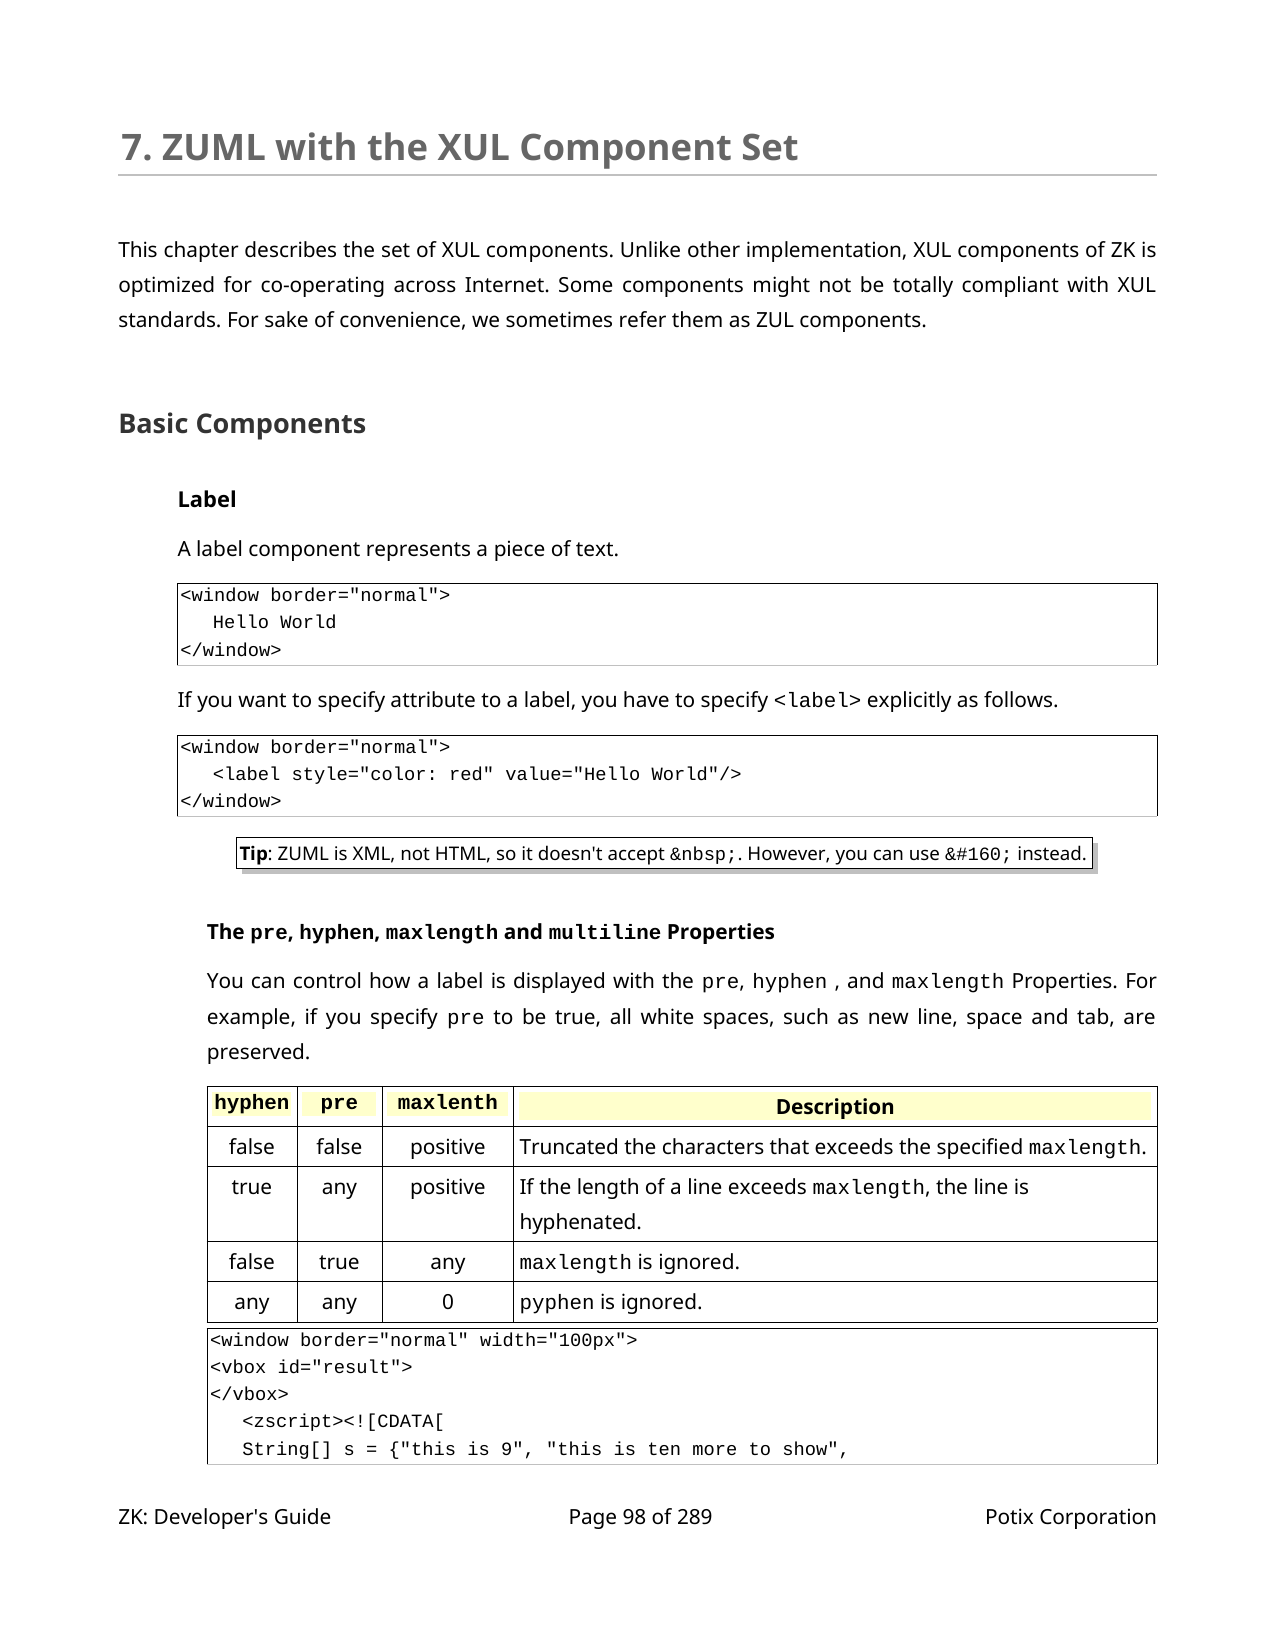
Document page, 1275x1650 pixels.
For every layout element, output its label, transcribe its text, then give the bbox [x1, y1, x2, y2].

text <window border="normal"> [178, 584, 1157, 607]
table_cell any [298, 1167, 382, 1241]
table_cell false [208, 1127, 297, 1166]
text <window border="normal"> [178, 736, 1157, 759]
text This chapter describes the set of XUL components. Unlike other implementation, XUL components of ZK is optimized for co-operating across Internet. Some components might not be totally compliant with XUL standards. For sake of convenience, we sometimes refer them as ZUL components. [118, 235, 1157, 333]
table_cell any [298, 1282, 382, 1322]
table_cell false [298, 1127, 382, 1166]
text <window border="normal" width="100px"> [208, 1329, 1157, 1352]
table_cell any [208, 1282, 297, 1322]
table_cell maxlength is ignored. [514, 1242, 1157, 1281]
text </window> [178, 789, 1157, 816]
table_cell true [298, 1242, 382, 1281]
table_cell Truncated the characters that exceeds the specified maxlength. [514, 1127, 1157, 1166]
table_cell 0 [383, 1282, 513, 1322]
table_cell false [208, 1242, 297, 1281]
text A label component represents a piece of text. [177, 534, 1157, 562]
text <vbox id="result"> [208, 1355, 1157, 1379]
text You can control how a label is displayed with the pre, hyphen , and maxlength Properties. For example, if you specify pre to be true, all white spaces, such as new line, space and tab, are preserved. [207, 966, 1157, 1066]
table_header Description [514, 1087, 1157, 1126]
table_cell pyphen is ignored. [514, 1282, 1157, 1322]
table_cell positive [383, 1167, 513, 1241]
table_header pre [298, 1087, 382, 1126]
table_cell If the length of a line exceeds maxlength, the line is hyphenated. [514, 1167, 1157, 1241]
subtitle Label [177, 484, 1157, 514]
table_cell true [208, 1167, 297, 1241]
text If you want to specify attribute to a label, you have to specify <label> explicitly as follows. [177, 685, 1157, 714]
text Tip: ZUML is XML, not HTML, so it doesn't accept &nbsp;. However, you can use &#160; instead. [237, 838, 1092, 868]
text </vbox> [208, 1382, 1157, 1406]
table_header maxlenth [383, 1087, 513, 1126]
table_cell positive [383, 1127, 513, 1166]
text String[] s = {"this is 9", "this is ten more to show", [208, 1436, 1157, 1464]
subtitle Basic Components [118, 404, 1157, 441]
subtitle The pre, hyphen, maxlength and multiline Properties [207, 917, 1157, 946]
table_header hyphen [208, 1087, 297, 1126]
text </window> [178, 637, 1157, 665]
subtitle 7. ZUML with the XUL Component Set [118, 118, 1157, 174]
text Hello World [178, 610, 1157, 634]
text <zscript><![CDATA[ [208, 1409, 1157, 1433]
table_cell any [383, 1242, 513, 1281]
text <label style="color: red" value="Hello World"/> [178, 762, 1157, 786]
